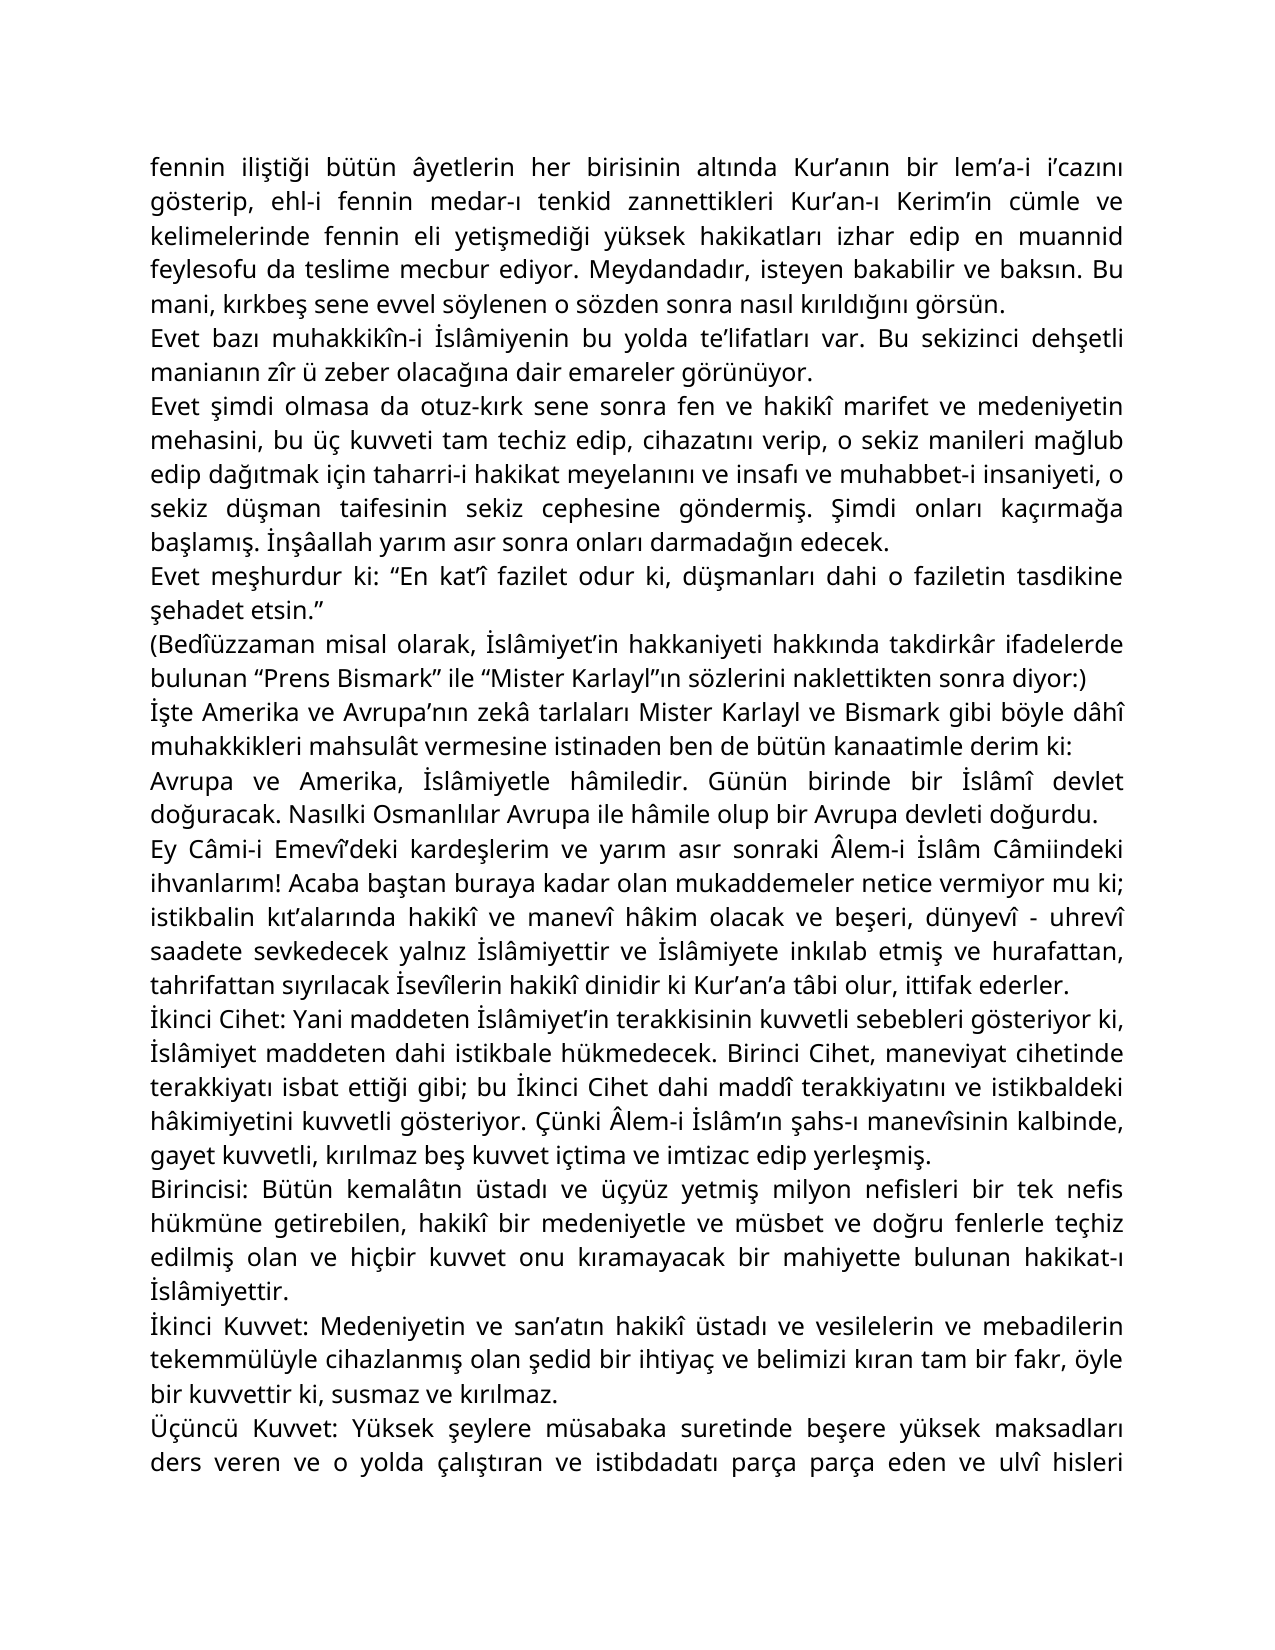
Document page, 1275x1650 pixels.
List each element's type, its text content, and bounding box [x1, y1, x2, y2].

text Evet meşhurdur ki: “En kat’î fazilet odur ki, düşmanları dahi o faziletin tasdikine şehadet etsin.” [150, 559, 1125, 627]
text İşte Amerika ve Avrupa’nın zekâ tarlaları Mister Karlayl ve Bismark gibi böyle dâhî muhakkikleri mahsulât vermesine istinaden ben de bütün kanaatimle derim ki: [150, 695, 1125, 763]
text Birincisi: Bütün kemalâtın üstadı ve üçyüz yetmiş milyon nefisleri bir tek nefis hükmüne getirebilen, hakikî bir medeniyetle ve müsbet ve doğru fenlerle teçhiz edilmiş olan ve hiçbir kuvvet onu kıramayacak bir mahiyette bulunan hakikat-ı İslâmiyettir. [150, 1172, 1125, 1308]
text fennin iliştiği bütün âyetlerin her birisinin altında Kur’anın bir lem’a-i i’cazını gösterip, ehl-i fennin medar-ı tenkid zannettikleri Kur’an-ı Kerim’in cümle ve kelimelerinde fennin eli yetişmediği yüksek hakikatları izhar edip en muannid feylesofu da teslime mecbur ediyor. Meydandadır, isteyen bakabilir ve baksın. Bu mani, kırkbeş sene evvel söylenen o sözden sonra nasıl kırıldığını görsün. [150, 150, 1125, 320]
text Üçüncü Kuvvet: Yüksek şeylere müsabaka suretinde beşere yüksek maksadları ders veren ve o yolda çalıştıran ve istibdadatı parça parça eden ve ulvî hisleri [150, 1410, 1125, 1478]
text Evet şimdi olmasa da otuz-kırk sene sonra fen ve hakikî marifet ve medeniyetin mehasini, bu üç kuvveti tam techiz edip, cihazatını verip, o sekiz manileri mağlub edip dağıtmak için taharri-i hakikat meyelanını ve insafı ve muhabbet-i insaniyeti, o sekiz düşman taifesinin sekiz cephesine göndermiş. Şimdi onları kaçırmağa başlamış. İnşâallah yarım asır sonra onları darmadağın edecek. [150, 388, 1125, 559]
text İkinci Kuvvet: Medeniyetin ve san’atın hakikî üstadı ve vesilelerin ve mebadilerin tekemmülüyle cihazlanmış olan şedid bir ihtiyaç ve belimizi kıran tam bir fakr, öyle bir kuvvettir ki, susmaz ve kırılmaz. [150, 1308, 1125, 1410]
text Avrupa ve Amerika, İslâmiyetle hâmiledir. Günün birinde bir İslâmî devlet doğuracak. Nasılki Osmanlılar Avrupa ile hâmile olup bir Avrupa devleti doğurdu. [150, 763, 1125, 831]
text İkinci Cihet: Yani maddeten İslâmiyet’in terakkisinin kuvvetli sebebleri gösteriyor ki, İslâmiyet maddeten dahi istikbale hükmedecek. Birinci Cihet, maneviyat cihetinde terakkiyatı isbat ettiği gibi; bu İkinci Cihet dahi maddî terakkiyatını ve istikbaldeki hâkimiyetini kuvvetli gösteriyor. Çünki Âlem-i İslâm’ın şahs-ı manevîsinin kalbinde, gayet kuvvetli, kırılmaz beş kuvvet içtima ve imtizac edip yerleşmiş. [150, 1002, 1125, 1172]
text Ey Câmi-i Emevî’deki kardeşlerim ve yarım asır sonraki Âlem-i İslâm Câmiindeki ihvanlarım! Acaba baştan buraya kadar olan mukaddemeler netice vermiyor mu ki; istikbalin kıt’alarında hakikî ve manevî hâkim olacak ve beşeri, dünyevî - uhrevî saadete sevkedecek yalnız İslâmiyettir ve İslâmiyete inkılab etmiş ve hurafattan, tahrifattan sıyrılacak İsevîlerin hakikî dinidir ki Kur’an’a tâbi olur, ittifak ederler. [150, 831, 1125, 1002]
text (Bedîüzzaman misal olarak, İslâmiyet’in hakkaniyeti hakkında takdirkâr ifadelerde bulunan “Prens Bismark” ile “Mister Karlayl”ın sözlerini naklettikten sonra diyor:) [150, 627, 1125, 695]
text Evet bazı muhakkikîn-i İslâmiyenin bu yolda te’lifatları var. Bu sekizinci dehşetli manianın zîr ü zeber olacağına dair emareler görünüyor. [150, 320, 1125, 388]
